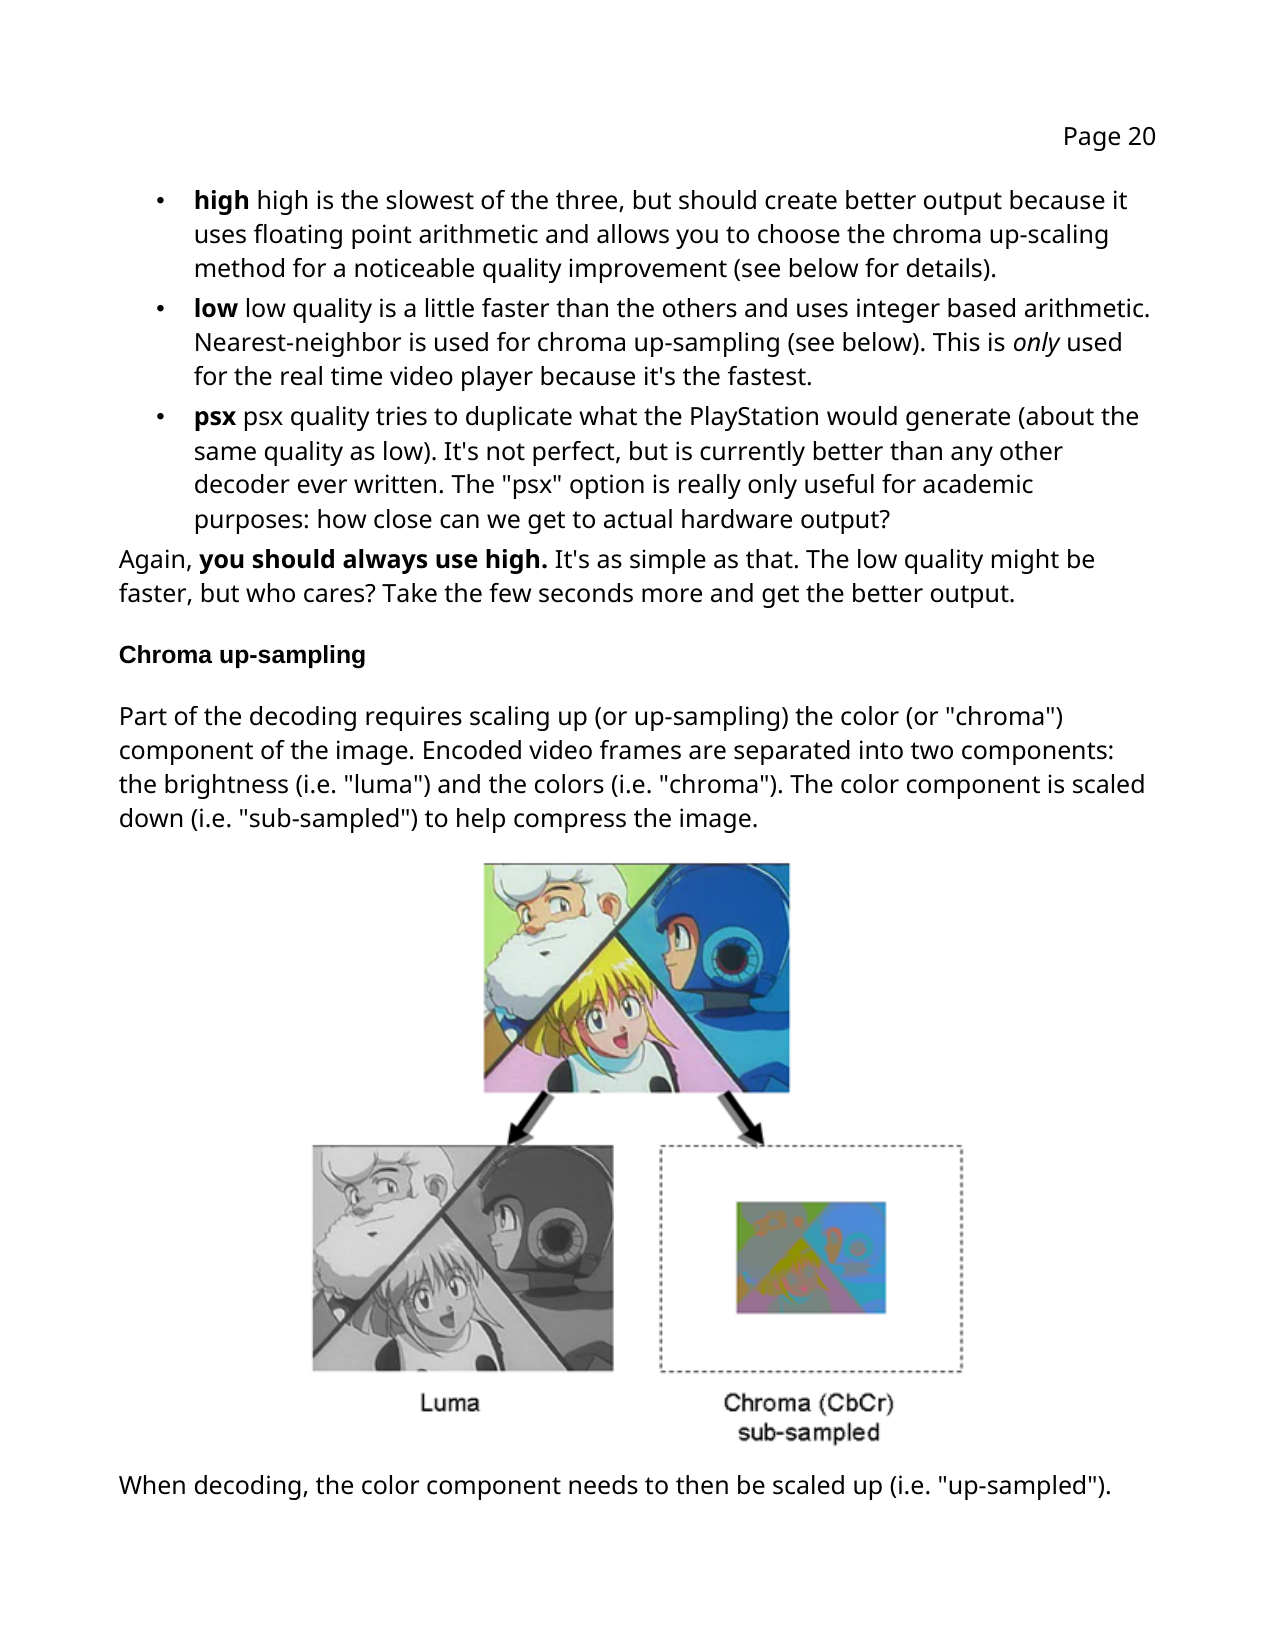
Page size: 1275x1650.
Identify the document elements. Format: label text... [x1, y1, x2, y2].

list high high is the slowest of the three, but should create better output because it uses floating point arithmetic and allows you to choose the chroma up-scaling method for a noticeable quality improvement (see below for details). [156, 183, 1156, 285]
picture [286, 840, 989, 1468]
subtitle Chroma up-sampling [118, 641, 1156, 669]
text Again, you should always use high. It's as simple as that. The low quality might be faster, but who cares? Take the few seconds more and get the better output. [118, 541, 1156, 609]
list psx psx quality tries to duplicate what the PlayStation would generate (about the same quality as low). It's not perfect, but is currently better than any other decoder ever written. The "psx" option is really only useful for academic purposes: how close can we get to actual hardware output? [156, 399, 1156, 535]
text Part of the decoding requires scaling up (or up-sampling) the color (or "chroma") component of the image. Encoded video frames are separated into two components: the brightness (i.e. "luma") and the colors (i.e. "chroma"). The color component is scaled down (i.e. "sub-sampled") to help compress the image. [118, 698, 1156, 835]
list low low quality is a little faster than the others and uses integer based arithmetic. Nearest-neighbor is used for chroma up-sampling (see below). This is only used for the real time video player because it's the fastest. [156, 291, 1156, 393]
text When decoding, the color component needs to then be scaled up (i.e. "up-sampled"). [118, 1468, 1156, 1501]
